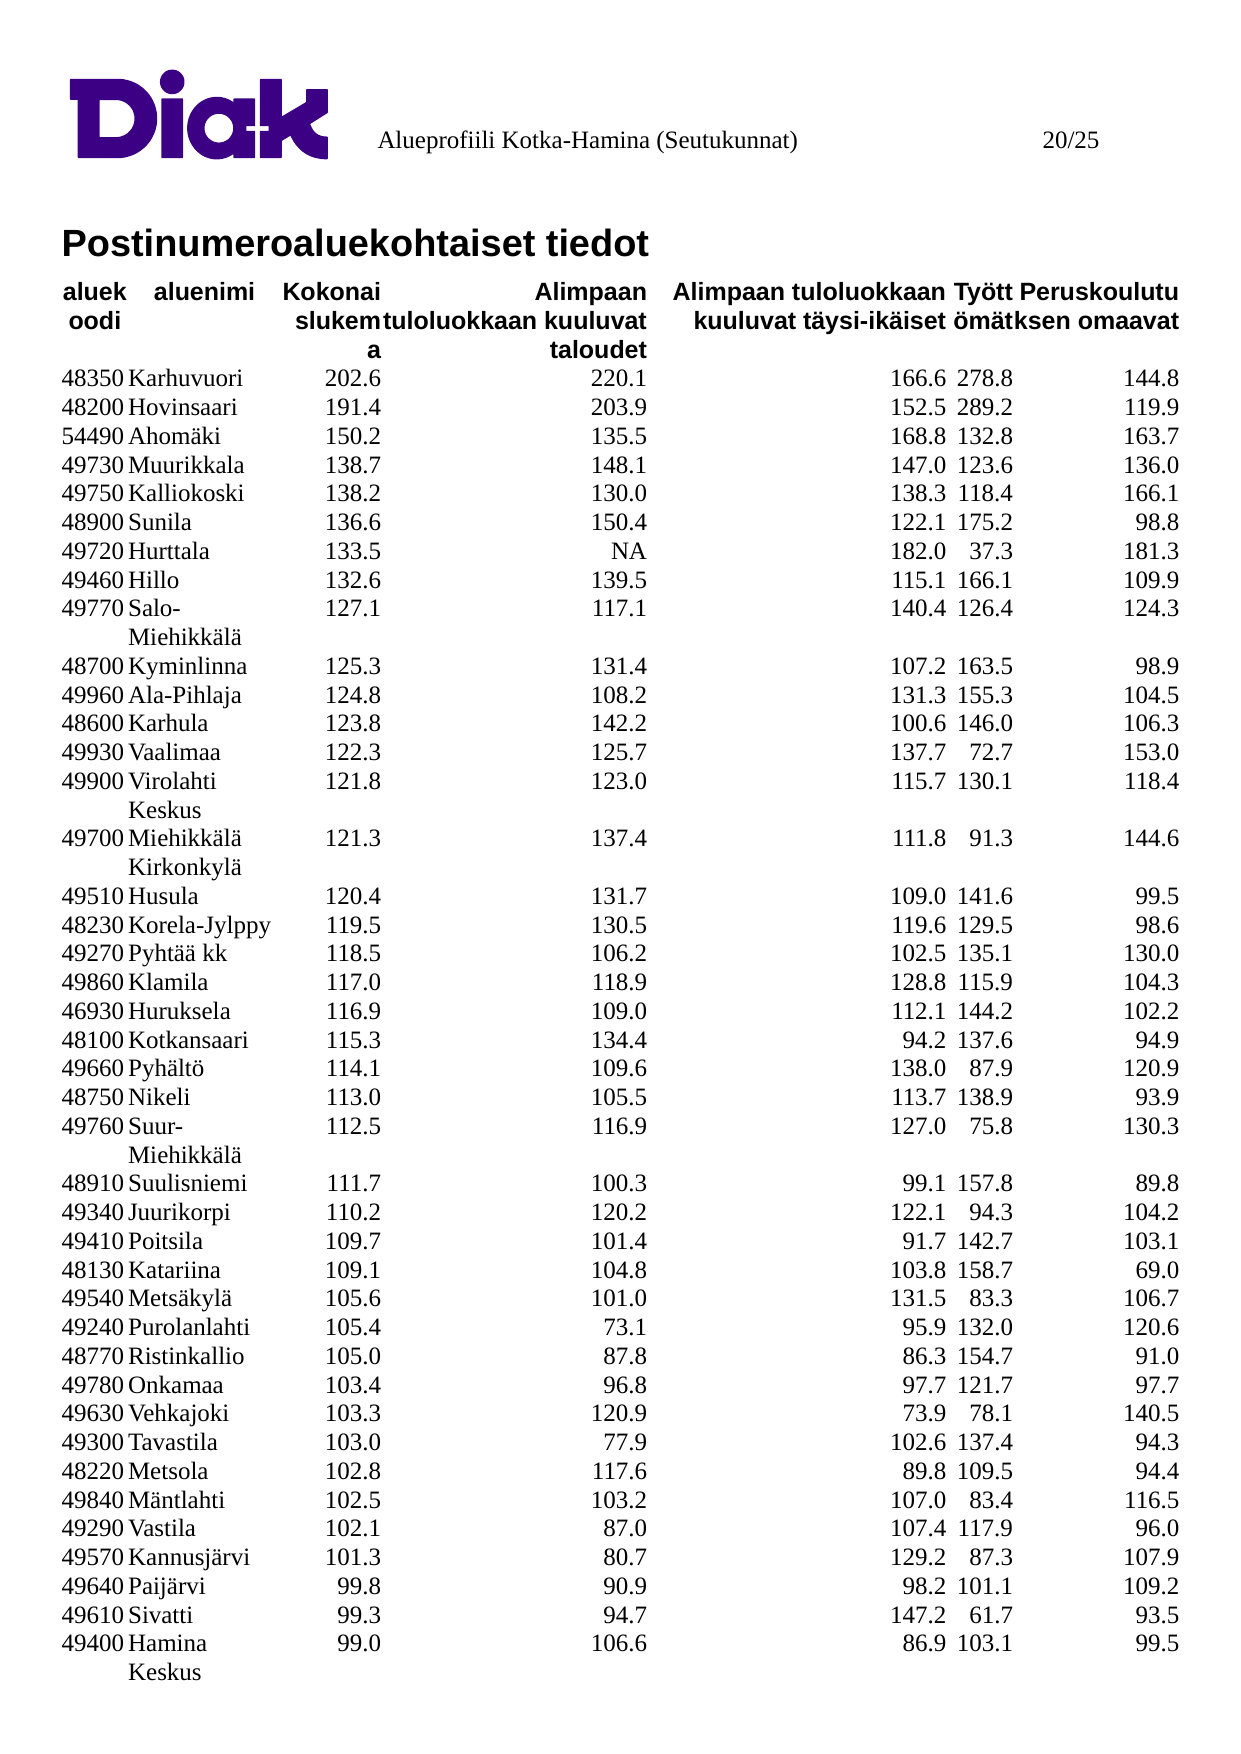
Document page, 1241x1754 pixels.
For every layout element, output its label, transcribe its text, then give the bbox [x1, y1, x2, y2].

table_header Peruskoulutuksen omaavat [1013, 277, 1179, 363]
table_cell 91.3 [946, 824, 1013, 881]
table_cell Karhuvuori [128, 364, 281, 392]
table_cell 132.8 [946, 421, 1013, 450]
table_cell 147.0 [647, 450, 946, 478]
table_cell 116.9 [281, 996, 381, 1025]
table_cell 69.0 [1013, 1255, 1179, 1283]
table_cell 49840 [61, 1485, 128, 1513]
table_cell 166.1 [1013, 479, 1179, 507]
table_cell Pyhtää kk [128, 939, 281, 967]
table_cell 129.2 [647, 1542, 946, 1571]
table_cell 148.1 [381, 450, 647, 478]
table_cell 102.2 [1013, 996, 1179, 1025]
table_cell Kalliokoski [128, 479, 281, 507]
table_cell 138.3 [647, 479, 946, 507]
table_cell 154.7 [946, 1341, 1013, 1370]
table_cell 131.4 [381, 651, 647, 680]
table_cell Vaalimaa [128, 737, 281, 766]
table_cell 118.5 [281, 939, 381, 967]
table_cell 49540 [61, 1284, 128, 1312]
table_cell 133.5 [281, 536, 381, 565]
table_cell 89.8 [647, 1456, 946, 1485]
table_cell 49630 [61, 1399, 128, 1427]
table_cell Klamila [128, 967, 281, 996]
table_cell 49290 [61, 1514, 128, 1542]
table_cell 99.0 [281, 1629, 381, 1686]
table_cell 119.6 [647, 910, 946, 938]
table_header aluekoodi [61, 277, 128, 363]
table_cell 49780 [61, 1370, 128, 1398]
table_cell 124.3 [1013, 594, 1179, 651]
table_cell 152.5 [647, 392, 946, 421]
table_cell 94.3 [946, 1197, 1013, 1226]
table_cell 130.0 [1013, 939, 1179, 967]
table_cell Poitsila [128, 1226, 281, 1255]
table_cell 137.6 [946, 1025, 1013, 1053]
table_cell 112.5 [281, 1111, 381, 1168]
table_cell Metsola [128, 1456, 281, 1485]
table_cell 120.6 [1013, 1312, 1179, 1341]
table_cell 113.7 [647, 1082, 946, 1111]
table_cell 136.6 [281, 507, 381, 536]
table_cell Suur-Miehikkälä [128, 1111, 281, 1168]
table_cell 37.3 [946, 536, 1013, 565]
table_cell 101.1 [946, 1571, 1013, 1600]
table_cell 137.7 [647, 737, 946, 766]
table_cell 110.2 [281, 1197, 381, 1226]
table_cell 120.9 [1013, 1054, 1179, 1082]
table_cell Sivatti [128, 1600, 281, 1628]
table_cell 49930 [61, 737, 128, 766]
table_cell 87.0 [381, 1514, 647, 1542]
table_cell 91.7 [647, 1226, 946, 1255]
table_cell Katariina [128, 1255, 281, 1283]
table_cell 94.7 [381, 1600, 647, 1628]
table_cell 49340 [61, 1197, 128, 1226]
table_cell 96.8 [381, 1370, 647, 1398]
table_cell 118.9 [381, 967, 647, 996]
table_cell 104.2 [1013, 1197, 1179, 1226]
table_cell 111.8 [647, 824, 946, 881]
table_cell 49270 [61, 939, 128, 967]
table_cell Nikeli [128, 1082, 281, 1111]
table_cell 49640 [61, 1571, 128, 1600]
table_cell 278.8 [946, 364, 1013, 392]
table_cell 121.3 [281, 824, 381, 881]
table_cell Sunila [128, 507, 281, 536]
table_cell 49460 [61, 565, 128, 593]
table_cell 109.6 [381, 1054, 647, 1082]
table_cell 103.3 [281, 1399, 381, 1427]
table_cell 181.3 [1013, 536, 1179, 565]
table_cell 86.3 [647, 1341, 946, 1370]
table_cell 137.4 [381, 824, 647, 881]
table_cell 49700 [61, 824, 128, 881]
table_cell 105.6 [281, 1284, 381, 1312]
table_cell 104.3 [1013, 967, 1179, 996]
table_cell 48910 [61, 1169, 128, 1197]
table_cell 98.6 [1013, 910, 1179, 938]
table_cell 122.1 [647, 1197, 946, 1226]
table_cell 157.8 [946, 1169, 1013, 1197]
table_header Kokonaislukema [281, 277, 381, 363]
table_cell 93.9 [1013, 1082, 1179, 1111]
table_cell 122.1 [647, 507, 946, 536]
table_cell 103.1 [946, 1629, 1013, 1686]
table_cell 107.9 [1013, 1542, 1179, 1571]
table_cell 106.3 [1013, 709, 1179, 737]
table_cell 97.7 [647, 1370, 946, 1398]
table_cell 96.0 [1013, 1514, 1179, 1542]
table_cell 132.6 [281, 565, 381, 593]
table_cell Ala-Pihlaja [128, 680, 281, 708]
table_cell 54490 [61, 421, 128, 450]
table_cell 155.3 [946, 680, 1013, 708]
table_cell 49510 [61, 881, 128, 910]
table_cell 121.8 [281, 766, 381, 823]
table_cell 49660 [61, 1054, 128, 1082]
table_cell 49730 [61, 450, 128, 478]
table_cell 129.5 [946, 910, 1013, 938]
table_cell 113.0 [281, 1082, 381, 1111]
table_cell 48100 [61, 1025, 128, 1053]
table_cell 117.6 [381, 1456, 647, 1485]
table_cell 130.3 [1013, 1111, 1179, 1168]
table_cell 130.0 [381, 479, 647, 507]
table_cell 49750 [61, 479, 128, 507]
table_cell 103.2 [381, 1485, 647, 1513]
table_cell 123.6 [946, 450, 1013, 478]
table_cell Ahomäki [128, 421, 281, 450]
table_cell 103.0 [281, 1427, 381, 1456]
table_cell 109.0 [381, 996, 647, 1025]
table_cell 117.1 [381, 594, 647, 651]
table_cell 48200 [61, 392, 128, 421]
table_cell 128.8 [647, 967, 946, 996]
table_header Työttömät [946, 277, 1013, 363]
table_cell 99.8 [281, 1571, 381, 1600]
table_cell 163.7 [1013, 421, 1179, 450]
table_header Alimpaan tuloluokkaan kuuluvat täysi-ikäiset [647, 277, 946, 363]
table_cell 119.9 [1013, 392, 1179, 421]
table_cell 105.4 [281, 1312, 381, 1341]
table_cell 101.4 [381, 1226, 647, 1255]
table_cell 49610 [61, 1600, 128, 1628]
table_cell 125.7 [381, 737, 647, 766]
table_cell 49410 [61, 1226, 128, 1255]
table_header Alimpaan tuloluokkaan kuuluvat taloudet [381, 277, 647, 363]
table_cell 144.8 [1013, 364, 1179, 392]
table_cell 73.1 [381, 1312, 647, 1341]
table_cell 89.8 [1013, 1169, 1179, 1197]
table_cell 125.3 [281, 651, 381, 680]
table_cell Muurikkala [128, 450, 281, 478]
table_cell 101.3 [281, 1542, 381, 1571]
table_cell 107.0 [647, 1485, 946, 1513]
table_cell 94.4 [1013, 1456, 1179, 1485]
table_cell 115.3 [281, 1025, 381, 1053]
table_cell 147.2 [647, 1600, 946, 1628]
table_cell Hillo [128, 565, 281, 593]
table_cell 144.2 [946, 996, 1013, 1025]
table_cell 98.8 [1013, 507, 1179, 536]
table_cell Pyhältö [128, 1054, 281, 1082]
table_cell 86.9 [647, 1629, 946, 1686]
table_cell Karhula [128, 709, 281, 737]
table_cell 80.7 [381, 1542, 647, 1571]
table_cell 48770 [61, 1341, 128, 1370]
table_cell 131.5 [647, 1284, 946, 1312]
table_cell 120.9 [381, 1399, 647, 1427]
table_cell 122.3 [281, 737, 381, 766]
table_cell 61.7 [946, 1600, 1013, 1628]
table_cell Mäntlahti [128, 1485, 281, 1513]
table_cell 48130 [61, 1255, 128, 1283]
table_cell 150.4 [381, 507, 647, 536]
table_cell 144.6 [1013, 824, 1179, 881]
table_cell Korela-Jylppy [128, 910, 281, 938]
table_cell 109.2 [1013, 1571, 1179, 1600]
table_cell 91.0 [1013, 1341, 1179, 1370]
table_cell 117.0 [281, 967, 381, 996]
table_cell Onkamaa [128, 1370, 281, 1398]
table_cell 101.0 [381, 1284, 647, 1312]
table_cell 49760 [61, 1111, 128, 1168]
table_cell 48750 [61, 1082, 128, 1111]
table_cell 94.3 [1013, 1427, 1179, 1456]
table_cell 120.2 [381, 1197, 647, 1226]
table_cell Purolanlahti [128, 1312, 281, 1341]
table_cell 72.7 [946, 737, 1013, 766]
table_cell 202.6 [281, 364, 381, 392]
table_cell Miehikkälä Kirkonkylä [128, 824, 281, 881]
table_cell Suulisniemi [128, 1169, 281, 1197]
table_cell 115.9 [946, 967, 1013, 996]
table_cell 93.5 [1013, 1600, 1179, 1628]
table_cell Virolahti Keskus [128, 766, 281, 823]
table_cell 46930 [61, 996, 128, 1025]
table_cell 137.4 [946, 1427, 1013, 1456]
table_cell 111.7 [281, 1169, 381, 1197]
table_cell 146.0 [946, 709, 1013, 737]
table_cell 158.7 [946, 1255, 1013, 1283]
table_cell 49570 [61, 1542, 128, 1571]
table_cell 203.9 [381, 392, 647, 421]
table_cell 48900 [61, 507, 128, 536]
table_cell 126.4 [946, 594, 1013, 651]
table_cell 135.5 [381, 421, 647, 450]
table_cell Huruksela [128, 996, 281, 1025]
table_cell Kannusjärvi [128, 1542, 281, 1571]
table_cell 102.5 [281, 1485, 381, 1513]
table_cell 97.7 [1013, 1370, 1179, 1398]
table_cell 109.9 [1013, 565, 1179, 593]
table_cell 124.8 [281, 680, 381, 708]
table_cell 94.9 [1013, 1025, 1179, 1053]
table_cell 109.5 [946, 1456, 1013, 1485]
table_cell 168.8 [647, 421, 946, 450]
table_cell 140.5 [1013, 1399, 1179, 1427]
table_cell 289.2 [946, 392, 1013, 421]
table_cell 102.8 [281, 1456, 381, 1485]
table_cell 49770 [61, 594, 128, 651]
table_cell 132.0 [946, 1312, 1013, 1341]
table_cell 150.2 [281, 421, 381, 450]
table_cell 87.3 [946, 1542, 1013, 1571]
table_cell 220.1 [381, 364, 647, 392]
table_cell 175.2 [946, 507, 1013, 536]
table_cell 118.4 [946, 479, 1013, 507]
table_cell 100.6 [647, 709, 946, 737]
table_cell Juurikorpi [128, 1197, 281, 1226]
table_cell 99.5 [1013, 881, 1179, 910]
table_cell 142.2 [381, 709, 647, 737]
subtitle Postinumeroaluekohtaiset tiedot [61, 221, 1179, 265]
table_cell 104.5 [1013, 680, 1179, 708]
table_cell 49240 [61, 1312, 128, 1341]
table_cell 117.9 [946, 1514, 1013, 1542]
table_cell Ristinkallio [128, 1341, 281, 1370]
table_cell 109.1 [281, 1255, 381, 1283]
table_cell 94.2 [647, 1025, 946, 1053]
table_cell 119.5 [281, 910, 381, 938]
table_cell 140.4 [647, 594, 946, 651]
table_cell 87.9 [946, 1054, 1013, 1082]
table_cell 98.2 [647, 1571, 946, 1600]
table_cell 138.9 [946, 1082, 1013, 1111]
table_cell 139.5 [381, 565, 647, 593]
table_cell 182.0 [647, 536, 946, 565]
table_cell 116.5 [1013, 1485, 1179, 1513]
table_cell 166.6 [647, 364, 946, 392]
table_cell 115.7 [647, 766, 946, 823]
table_cell 120.4 [281, 881, 381, 910]
table_cell Hamina Keskus [128, 1629, 281, 1686]
table_cell 123.0 [381, 766, 647, 823]
table_cell 106.6 [381, 1629, 647, 1686]
table_cell Vehkajoki [128, 1399, 281, 1427]
table_cell 153.0 [1013, 737, 1179, 766]
table_cell 136.0 [1013, 450, 1179, 478]
table_cell 99.1 [647, 1169, 946, 1197]
table_cell 108.2 [381, 680, 647, 708]
table_cell 138.7 [281, 450, 381, 478]
table_cell Vastila [128, 1514, 281, 1542]
table_cell 90.9 [381, 1571, 647, 1600]
table_cell 131.7 [381, 881, 647, 910]
table_cell Kotkansaari [128, 1025, 281, 1053]
table_cell 163.5 [946, 651, 1013, 680]
table_cell 115.1 [647, 565, 946, 593]
table_cell 95.9 [647, 1312, 946, 1341]
table_cell 105.0 [281, 1341, 381, 1370]
table_cell 107.4 [647, 1514, 946, 1542]
table_cell Kyminlinna [128, 651, 281, 680]
table_cell 78.1 [946, 1399, 1013, 1427]
table_cell 130.5 [381, 910, 647, 938]
table_cell 142.7 [946, 1226, 1013, 1255]
table_cell 134.4 [381, 1025, 647, 1053]
table_cell 102.6 [647, 1427, 946, 1456]
table_cell 118.4 [1013, 766, 1179, 823]
table_cell 104.8 [381, 1255, 647, 1283]
table_cell Husula [128, 881, 281, 910]
table_cell 103.8 [647, 1255, 946, 1283]
table_cell Tavastila [128, 1427, 281, 1456]
table_cell 106.7 [1013, 1284, 1179, 1312]
table_cell 48700 [61, 651, 128, 680]
table_cell 49960 [61, 680, 128, 708]
table_cell 166.1 [946, 565, 1013, 593]
table_cell 103.4 [281, 1370, 381, 1398]
table_cell 135.1 [946, 939, 1013, 967]
table_cell 109.7 [281, 1226, 381, 1255]
table_cell 48350 [61, 364, 128, 392]
table_cell 107.2 [647, 651, 946, 680]
table_cell 127.1 [281, 594, 381, 651]
table_cell 106.2 [381, 939, 647, 967]
table_cell Metsäkylä [128, 1284, 281, 1312]
table_cell 131.3 [647, 680, 946, 708]
table_cell 87.8 [381, 1341, 647, 1370]
table_cell Paijärvi [128, 1571, 281, 1600]
table_cell 102.5 [647, 939, 946, 967]
table_cell 48220 [61, 1456, 128, 1485]
table_cell 77.9 [381, 1427, 647, 1456]
table_cell 112.1 [647, 996, 946, 1025]
table_cell 49400 [61, 1629, 128, 1686]
table_cell 138.0 [647, 1054, 946, 1082]
table_cell 109.0 [647, 881, 946, 910]
table_cell 105.5 [381, 1082, 647, 1111]
table_cell 75.8 [946, 1111, 1013, 1168]
table_cell Hurttala [128, 536, 281, 565]
table_cell Salo-Miehikkälä [128, 594, 281, 651]
table_cell 83.4 [946, 1485, 1013, 1513]
table_cell 121.7 [946, 1370, 1013, 1398]
table_cell 116.9 [381, 1111, 647, 1168]
table_cell 127.0 [647, 1111, 946, 1168]
table_cell 99.3 [281, 1600, 381, 1628]
table_cell 103.1 [1013, 1226, 1179, 1255]
table_cell Hovinsaari [128, 392, 281, 421]
table_cell 191.4 [281, 392, 381, 421]
table_cell 73.9 [647, 1399, 946, 1427]
table_cell 102.1 [281, 1514, 381, 1542]
table_cell 49860 [61, 967, 128, 996]
table_cell 114.1 [281, 1054, 381, 1082]
table_cell 99.5 [1013, 1629, 1179, 1686]
table_cell 48600 [61, 709, 128, 737]
table_cell 49900 [61, 766, 128, 823]
table_cell 98.9 [1013, 651, 1179, 680]
table_cell 48230 [61, 910, 128, 938]
table_cell NA [381, 536, 647, 565]
table_cell 123.8 [281, 709, 381, 737]
table_cell 83.3 [946, 1284, 1013, 1312]
table_cell 141.6 [946, 881, 1013, 910]
table_cell 49720 [61, 536, 128, 565]
table_cell 138.2 [281, 479, 381, 507]
table_cell 49300 [61, 1427, 128, 1456]
table_cell 100.3 [381, 1169, 647, 1197]
table_header aluenimi [128, 277, 281, 363]
table_cell 130.1 [946, 766, 1013, 823]
